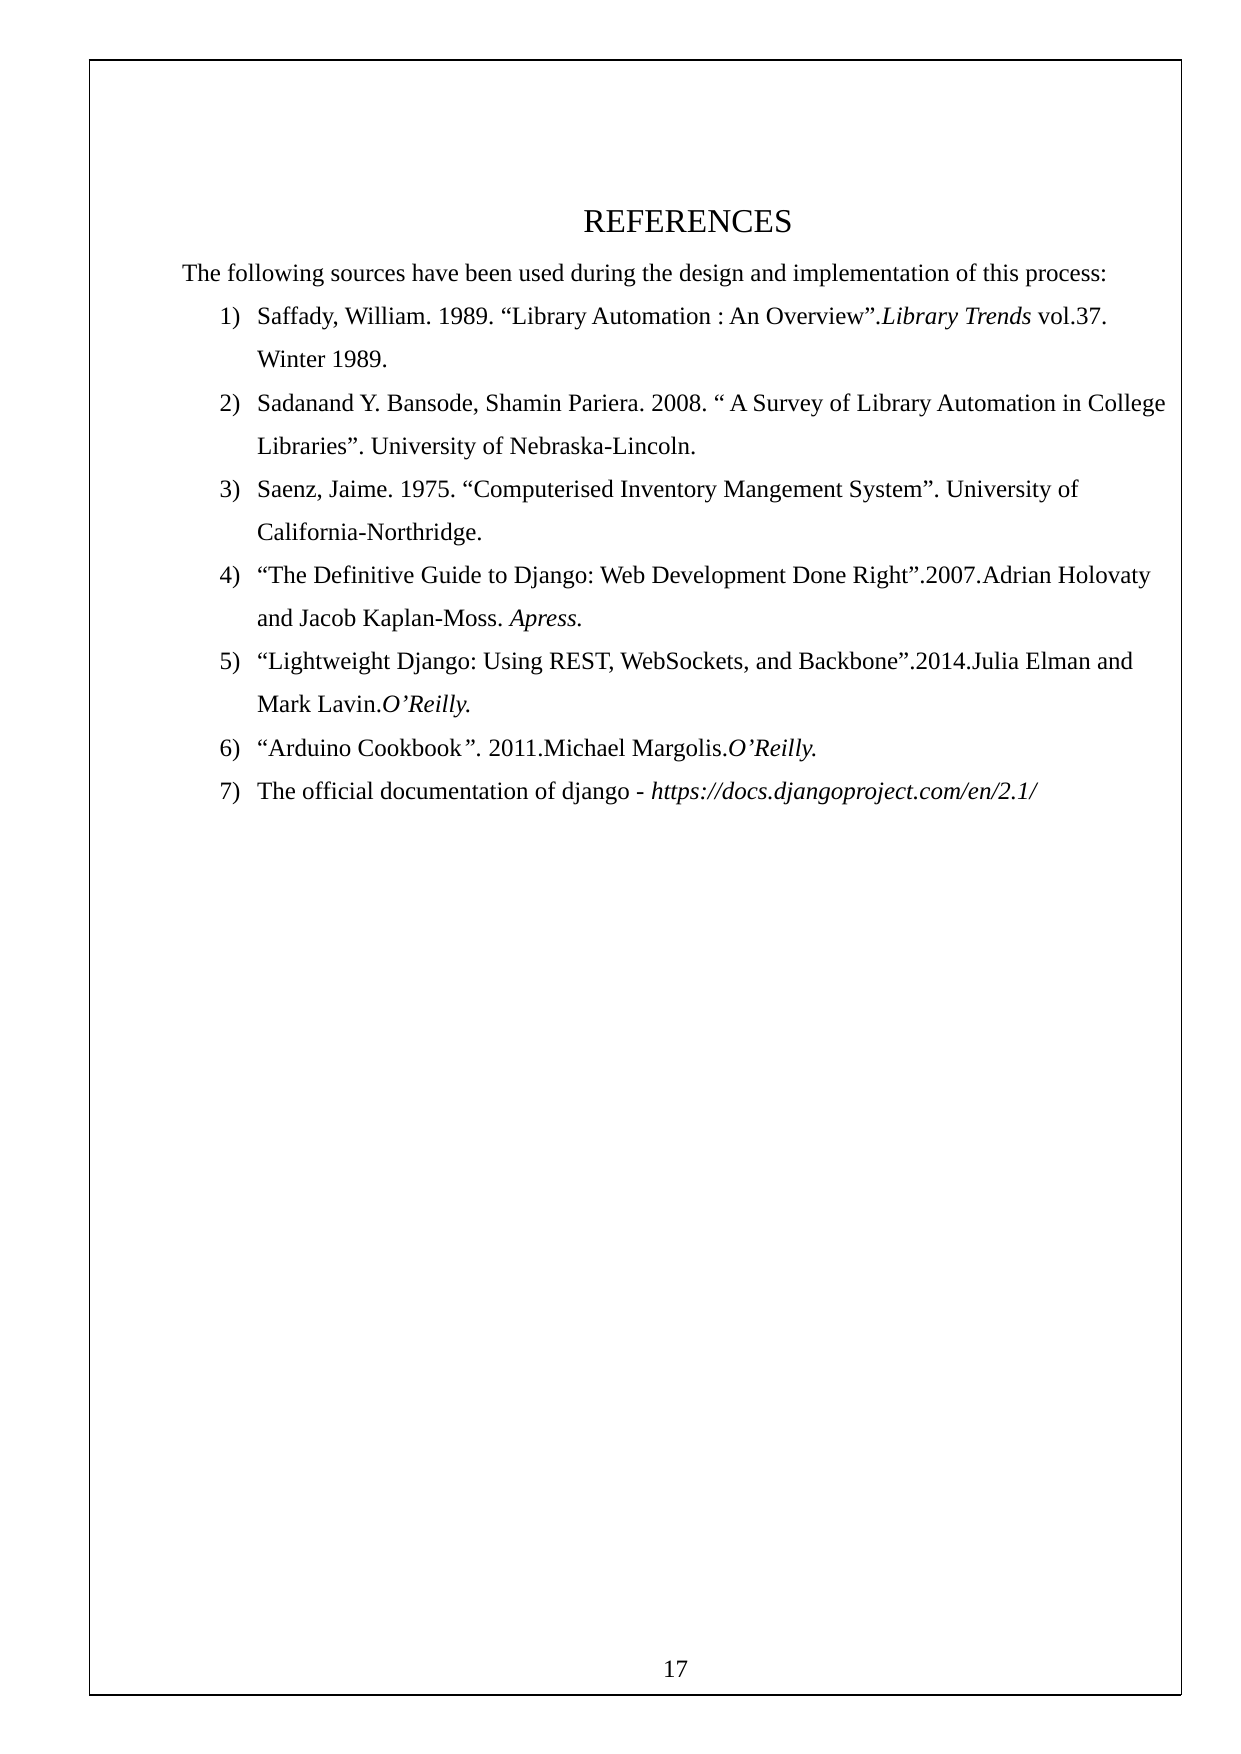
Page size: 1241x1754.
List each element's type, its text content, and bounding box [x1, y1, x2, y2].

list “Arduino Cookbook”. 2011.Michael Margolis.O’Reilly. [219, 733, 1169, 761]
list Sadanand Y. Bansode, Shamin Pariera. 2008. “ A Survey of Library Automation in College Libraries”. University of Nebraska-Lincoln. [219, 388, 1169, 459]
list “The Definitive Guide to Django: Web Development Done Right”.2007.Adrian Holovaty and Jacob Kaplan-Moss. Apress. [219, 560, 1169, 632]
list Saffady, William. 1989. “Library Automation : An Overview”.Library Trends vol.37. Winter 1989. [219, 301, 1169, 373]
list Saenz, Jaime. 1975. “Computerised Inventory Mangement System”. University of California-Northridge. [219, 474, 1169, 546]
list “Lightweight Django: Using REST, WebSockets, and Backbone”.2014.Julia Elman and Mark Lavin.O’Reilly. [219, 646, 1169, 718]
list The official documentation of django - https://docs.djangoproject.com/en/2.1/ [219, 776, 1169, 804]
text The following sources have been used during the design and implementation of this process: [107, 258, 1169, 287]
text REFERENCES [107, 201, 1169, 239]
